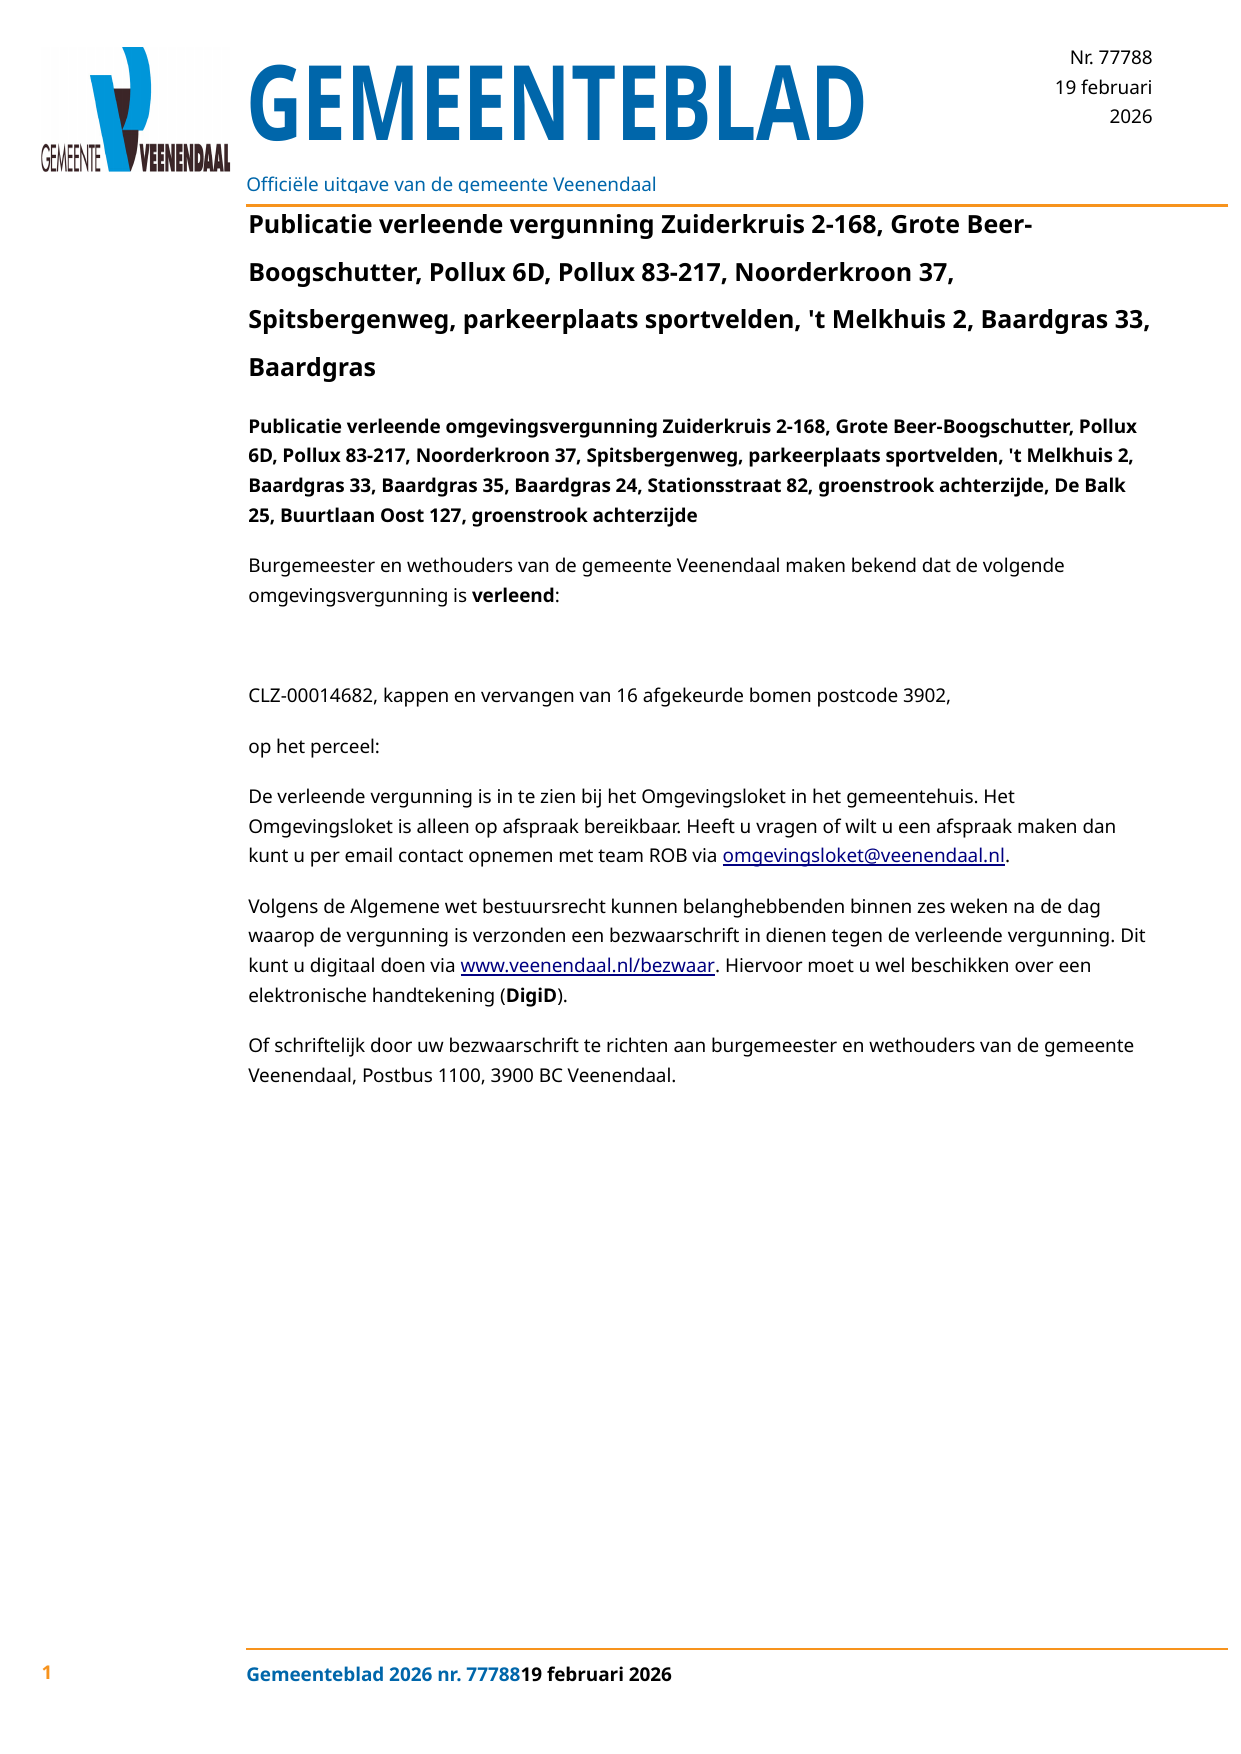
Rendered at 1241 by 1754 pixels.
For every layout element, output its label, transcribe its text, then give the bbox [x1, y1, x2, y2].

text Publicatie verleende vergunning Zuiderkruis 2-168, Grote Beer-Boogschutter, Pollux 6D, Pollux 83-217, Noorderkroon 37, Spitsbergenweg, parkeerplaats sportvelden, 't Melkhuis 2, Baardgras 33, Baardgras [248, 207, 1152, 384]
text op het perceel: [248, 733, 1152, 759]
text Burgemeester en wethouders van de gemeente Veenendaal maken bekend dat de volgende omgevingsvergunning is verleend: [248, 552, 1152, 608]
picture [41, 47, 130, 172]
text Publicatie verleende omgevingsvergunning Zuiderkruis 2-168, Grote Beer-Boogschutter, Pollux 6D, Pollux 83-217, Noorderkroon 37, Spitsbergenweg, parkeerplaats sportvelden, 't Melkhuis 2, Baardgras 33, Baardgras 35, Baardgras 24, Stationsstraat 82, groenstrook achterzijde, De Balk 25, Buurtlaan Oost 127, groenstrook achterzijde [248, 413, 1152, 528]
text Volgens de Algemene wet bestuursrecht kunnen belanghebbenden binnen zes weken na de dag waarop de vergunning is verzonden een bezwaarschrift in dienen tegen de verleende vergunning. Dit kunt u digitaal doen via www.veenendaal.nl/bezwaar. Hiervoor moet u wel beschikken over een elektronische handtekening (DigiD). [248, 893, 1152, 1008]
text Of schriftelijk door uw bezwaarschrift te richten aan burgemeester en wethouders van de gemeente Veenendaal, Postbus 1100, 3900 BC Veenendaal. [248, 1032, 1152, 1088]
text De verleende vergunning is in te zien bij het Omgevingsloket in het gemeentehuis. Het Omgevingsloket is alleen op afspraak bereikbaar. Heeft u vragen of wilt u een afspraak maken dan kunt u per email contact opnemen met team ROB via omgevingsloket@veenendaal.nl. [248, 783, 1152, 868]
picture [123, 47, 231, 172]
text CLZ-00014682, kappen en vervangen van 16 afgekeurde bomen postcode 3902, [248, 683, 1152, 708]
